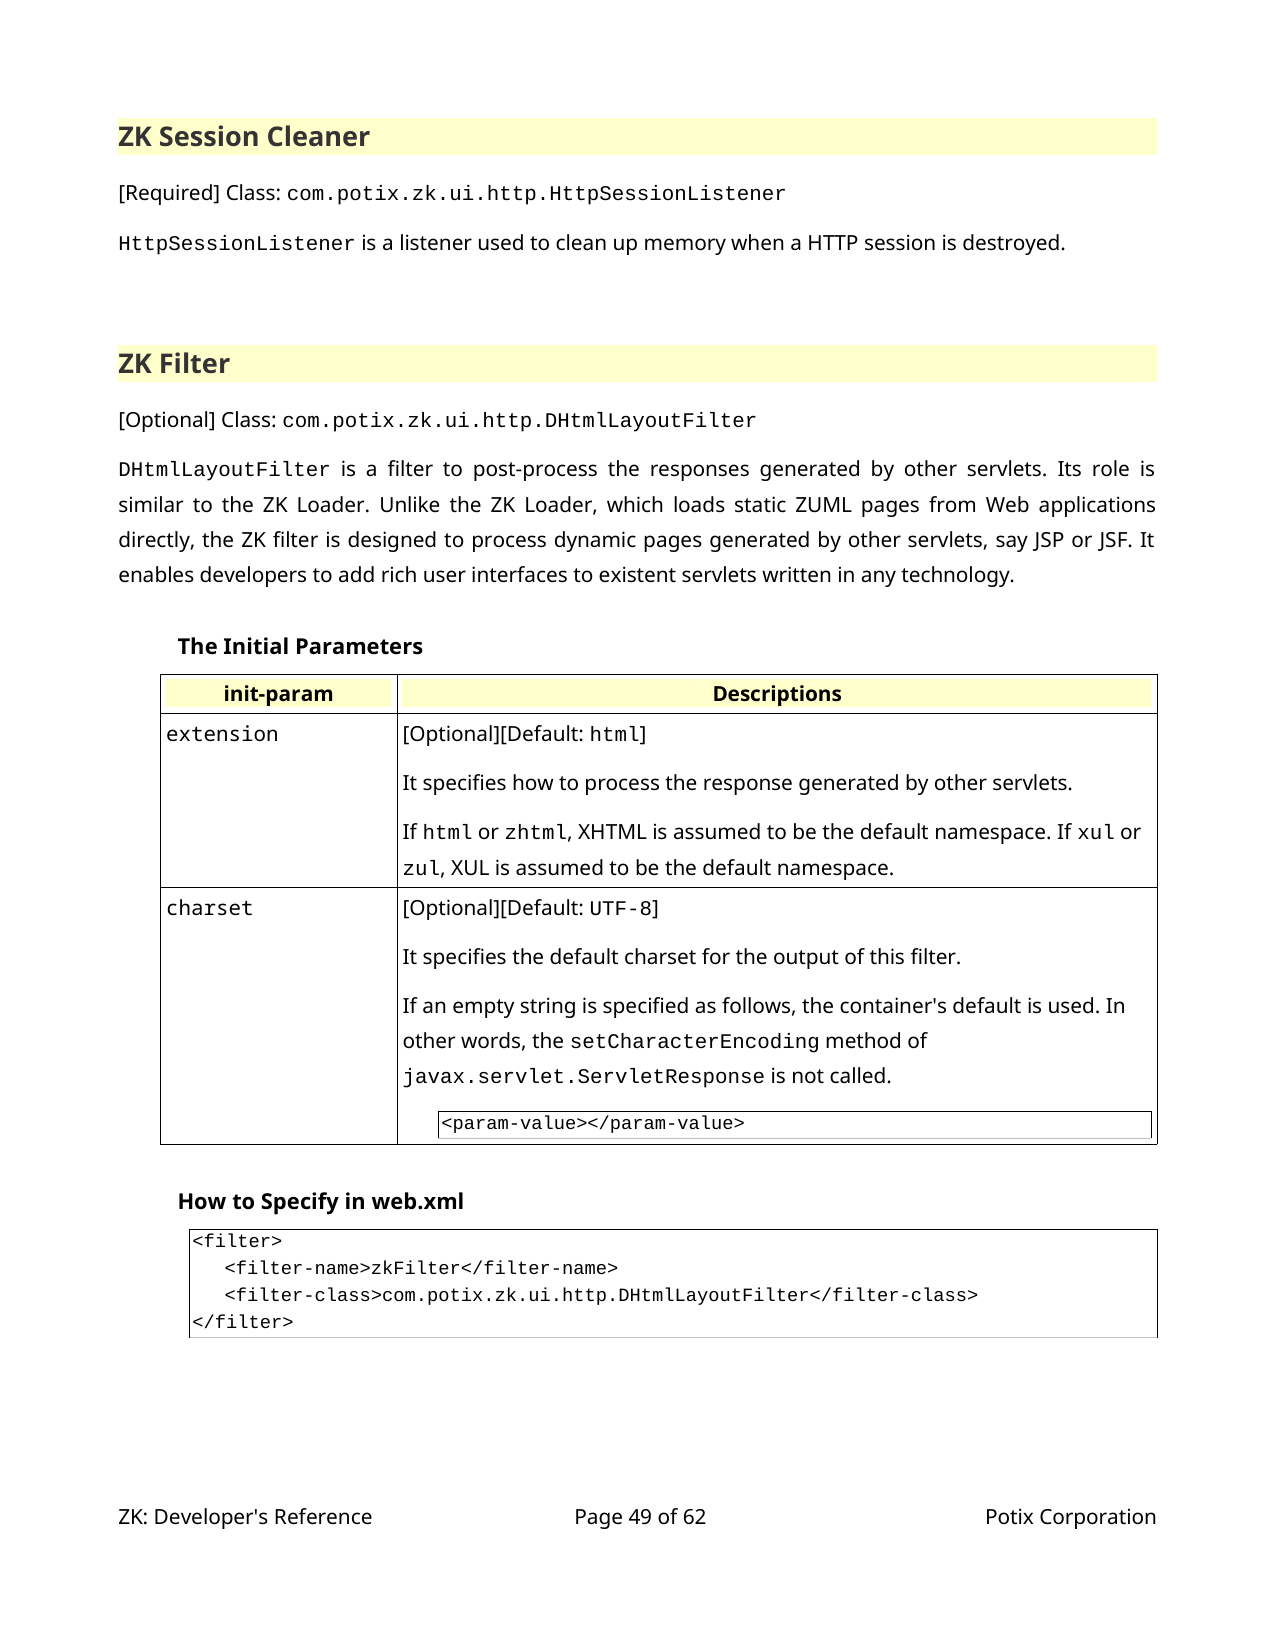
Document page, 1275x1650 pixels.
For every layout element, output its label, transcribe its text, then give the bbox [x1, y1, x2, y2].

text <filter-name>zkFilter</filter-name> [190, 1256, 1157, 1280]
table_cell charset [161, 888, 397, 1144]
table_cell [Optional][Default: html] It specifies how to process the response generated by other servlets. If html or zhtml, XHTML is assumed to be the default namespace. If xul or zul, XUL is assumed to be the default namespace. [398, 714, 1157, 887]
subtitle The Initial Parameters [177, 631, 1157, 661]
subtitle How to Specify in web.xml [177, 1186, 1157, 1216]
text [Optional] Class: com.potix.zk.ui.http.DHtmlLayoutFilter [118, 405, 1157, 434]
table_header init-param [161, 675, 397, 713]
text [Required] Class: com.potix.zk.ui.http.HttpSessionListener [118, 178, 1157, 207]
text HttpSessionListener is a listener used to clean up memory when a HTTP session is destroyed. [118, 228, 1157, 256]
text <filter> [190, 1230, 1157, 1253]
table_cell extension [161, 714, 397, 887]
table_cell [Optional][Default: UTF-8] It specifies the default charset for the output of this filter. If an empty string is specified as follows, the container's default is used. In other words, the setCharacterEncoding method of javax.servlet.ServletResponse is not called. <param-value></param-value> [398, 888, 1157, 1144]
text <filter-class>com.potix.zk.ui.http.DHtmlLayoutFilter</filter-class> [190, 1283, 1157, 1307]
text </filter> [190, 1310, 1157, 1337]
table_header Descriptions [398, 675, 1157, 713]
subtitle ZK Filter [118, 345, 1157, 382]
subtitle ZK Session Cleaner [118, 118, 1157, 155]
text DHtmlLayoutFilter is a filter to post-process the responses generated by other servlets. Its role is similar to the ZK Loader. Unlike the ZK Loader, which loads static ZUML pages from Web applications directly, the ZK filter is designed to process dynamic pages generated by other servlets, say JSP or JSF. It enables developers to add rich user interfaces to existent servlets written in any technology. [118, 454, 1157, 588]
